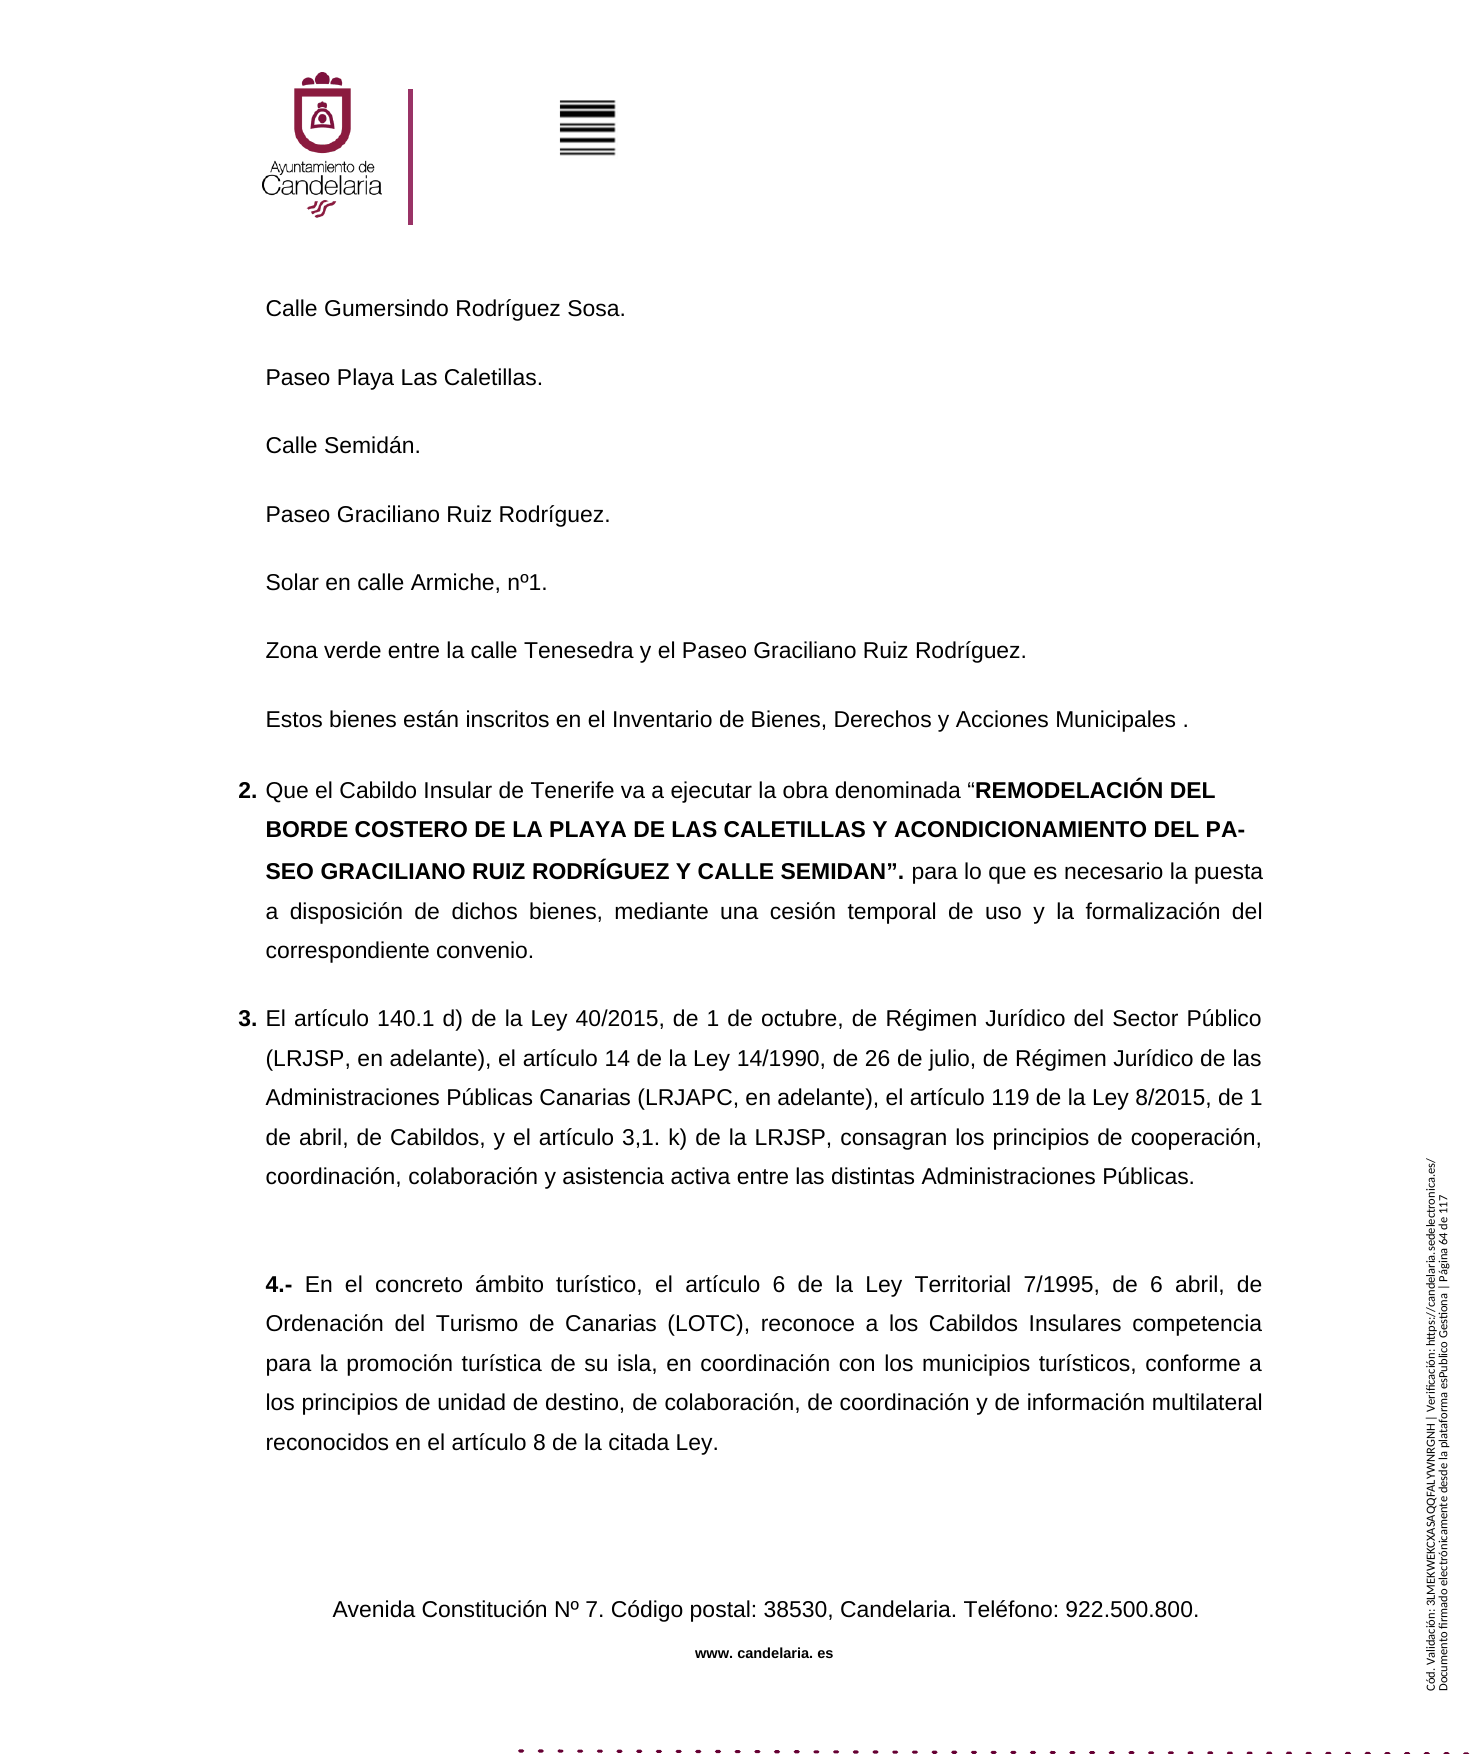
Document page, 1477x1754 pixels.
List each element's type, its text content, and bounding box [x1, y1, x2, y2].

text Calle Gumersindo Rodríguez Sosa. [265, 295, 1263, 322]
list Que el Cabildo Insular de Tenerife va a ejecutar la obra denominada “REMODELACIÓN DEL [238, 777, 1263, 803]
text 4.- En el concreto ámbito turístico, el artículo 6 de la Ley Territorial 7/1995, de 6 abril, de Ordenación del Turismo de Canarias (LOTC), reconoce a los Cabildos Insulares competencia para la promoción turística de su isla, en coordinación con los municipios turísticos, conforme a los principios de unidad de destino, de colaboración, de coordinación y de información multilateral reconocidos en el artículo 8 de la citada Ley. [265, 1271, 1263, 1455]
text BORDE COSTERO DE LA PLAYA DE LAS CALETILLAS Y ACONDICIONAMIENTO DEL PA- [265, 816, 1263, 842]
list El artículo 140.1 d) de la Ley 40/2015, de 1 de octubre, de Régimen Jurídico del Sector Público (LRJSP, en adelante), el artículo 14 de la Ley 14/1990, de 26 de julio, de Régimen Jurídico de las Administraciones Públicas Canarias (LRJAPC, en adelante), el artículo 119 de la Ley 8/2015, de 1 de abril, de Cabildos, y el artículo 3,1. k) de la LRJSP, consagran los principios de cooperación, coordinación, colaboración y asistencia activa entre las distintas Administraciones Públicas. [238, 1005, 1263, 1189]
text Estos bienes están inscritos en el Inventario de Bienes, Derechos y Acciones Municipales . [265, 706, 1263, 732]
text Calle Semidán. [265, 432, 1263, 458]
text Zona verde entre la calle Tenesedra y el Paseo Graciliano Ruiz Rodríguez. [265, 637, 1263, 664]
text Solar en calle Armiche, nº1. [265, 569, 1263, 595]
text SEO GRACILIANO RUIZ RODRÍGUEZ Y CALLE SEMIDAN”. para lo que es necesario la puesta a disposición de dichos bienes, mediante una cesión temporal de uso y la formalización del correspondiente convenio. [265, 858, 1263, 963]
text Paseo Graciliano Ruiz Rodríguez. [265, 501, 1263, 527]
text Paseo Playa Las Caletillas. [265, 364, 1263, 390]
